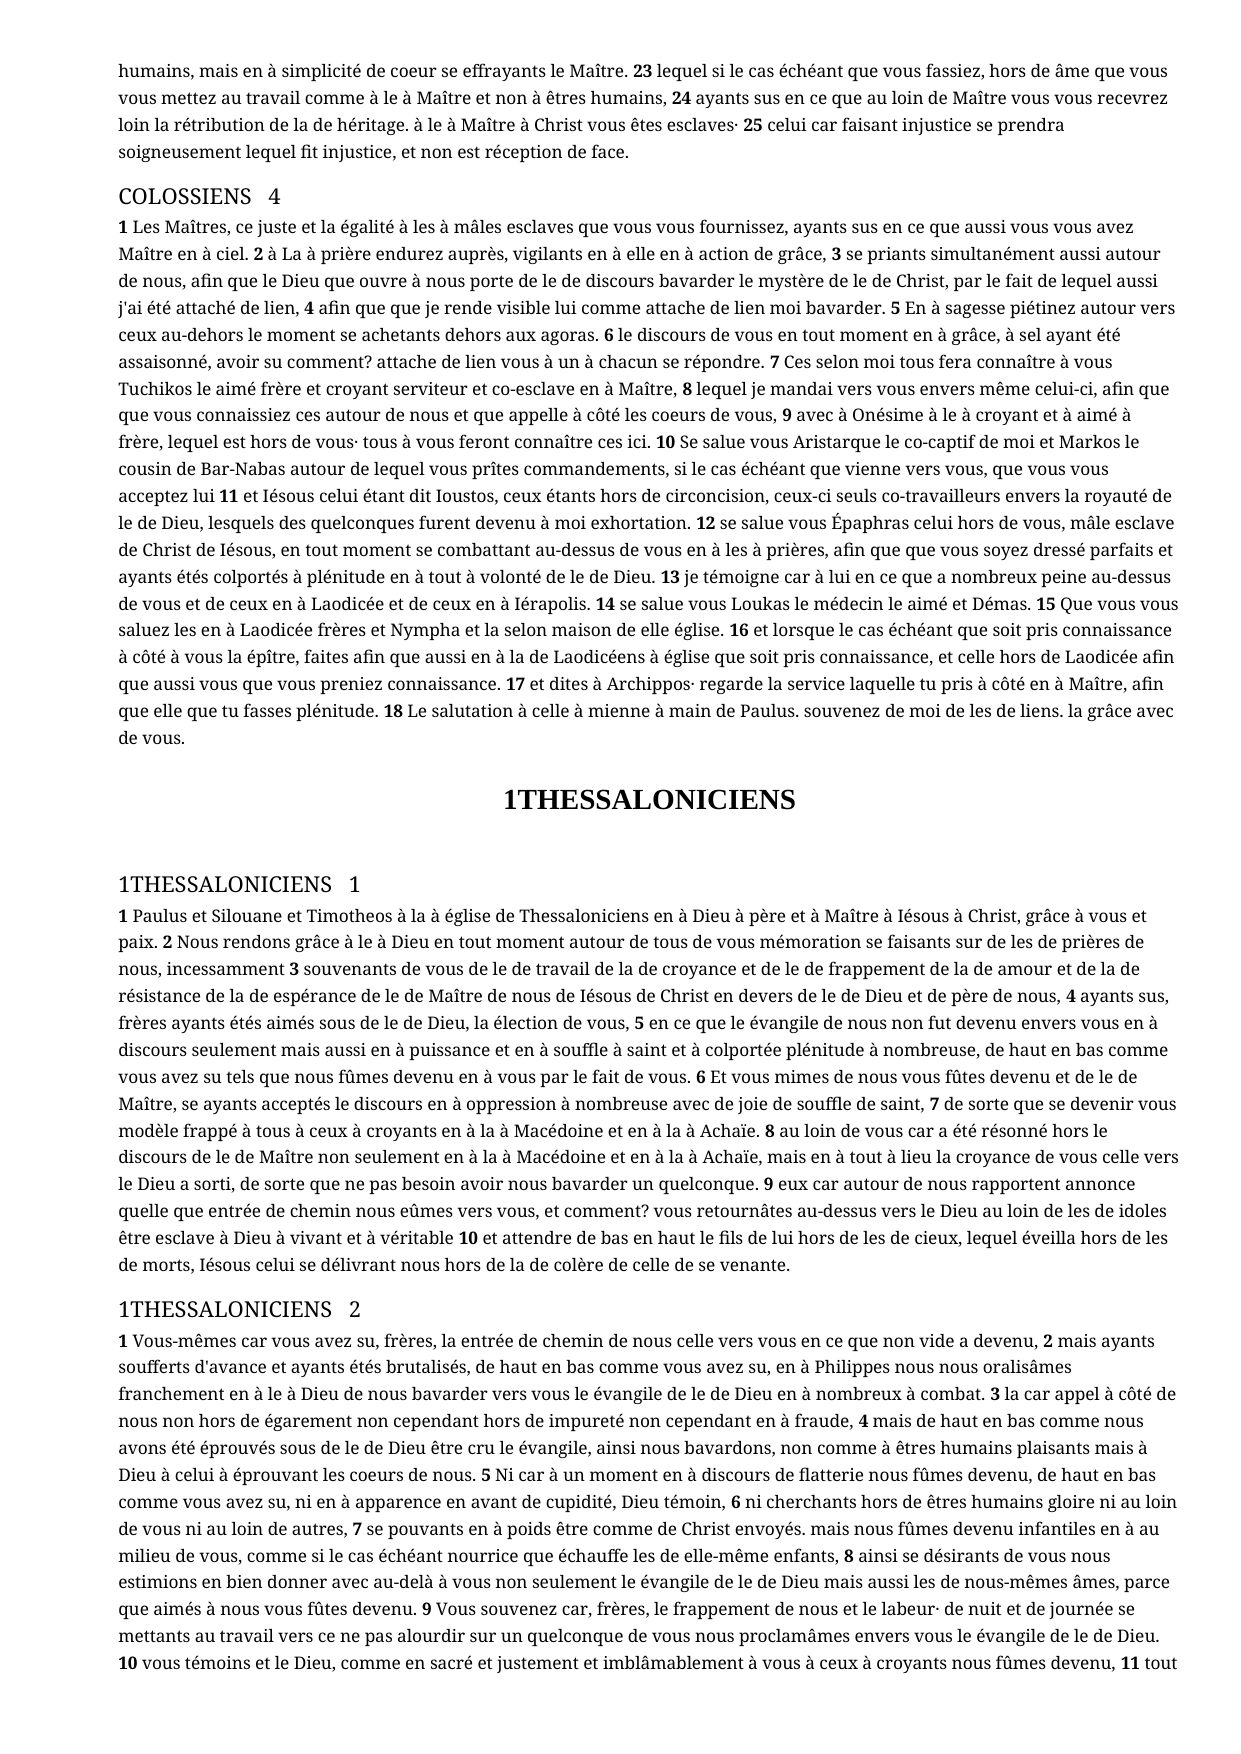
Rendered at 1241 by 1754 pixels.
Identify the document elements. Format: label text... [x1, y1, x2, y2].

text COLOSSIENS 4 [118, 181, 1181, 211]
text 1THESSALONICIENS 2 [118, 1294, 1181, 1324]
subtitle 1THESSALONICIENS [118, 782, 1181, 816]
text 1THESSALONICIENS 1 [118, 869, 1181, 899]
text 1 Vous-mêmes car vous avez su, frères, la entrée de chemin de nous celle vers vous en ce que non vide a devenu, 2 mais ayants soufferts d'avance et ayants étés brutalisés, de haut en bas comme vous avez su, en à Philippes nous nous oralisâmes franchement en à le à Dieu de nous bavarder vers vous le évangile de le de Dieu en à nombreux à combat. 3 la car appel à côté de nous non hors de égarement non cependant hors de impureté non cependant en à fraude, 4 mais de haut en bas comme nous avons été éprouvés sous de le de Dieu être cru le évangile, ainsi nous bavardons, non comme à êtres humains plaisants mais à Dieu à celui à éprouvant les coeurs de nous. 5 Ni car à un moment en à discours de flatterie nous fûmes devenu, de haut en bas comme vous avez su, ni en à apparence en avant de cupidité, Dieu témoin, 6 ni cherchants hors de êtres humains gloire ni au loin de vous ni au loin de autres, 7 se pouvants en à poids être comme de Christ envoyés. mais nous fûmes devenu infantiles en à au milieu de vous, comme si le cas échéant nourrice que échauffe les de elle-même enfants, 8 ainsi se désirants de vous nous estimions en bien donner avec au-delà à vous non seulement le évangile de le de Dieu mais aussi les de nous-mêmes âmes, parce que aimés à nous vous fûtes devenu. 9 Vous souvenez car, frères, le frappement de nous et le labeur· de nuit et de journée se mettants au travail vers ce ne pas alourdir sur un quelconque de vous nous proclamâmes envers vous le évangile de le de Dieu. 10 vous témoins et le Dieu, comme en sacré et justement et imblâmablement à vous à ceux à croyants nous fûmes devenu, 11 tout [118, 1329, 1181, 1674]
text 1 Les Maîtres, ce juste et la égalité à les à mâles esclaves que vous vous fournissez, ayants sus en ce que aussi vous vous avez Maître en à ciel. 2 à La à prière endurez auprès, vigilants en à elle en à action de grâce, 3 se priants simultanément aussi autour de nous, afin que le Dieu que ouvre à nous porte de le de discours bavarder le mystère de le de Christ, par le fait de lequel aussi j'ai été attaché de lien, 4 afin que que je rende visible lui comme attache de lien moi bavarder. 5 En à sagesse piétinez autour vers ceux au-dehors le moment se achetants dehors aux agoras. 6 le discours de vous en tout moment en à grâce, à sel ayant été assaisonné, avoir su comment? attache de lien vous à un à chacun se répondre. 7 Ces selon moi tous fera connaître à vous Tuchikos le aimé frère et croyant serviteur et co-esclave en à Maître, 8 lequel je mandai vers vous envers même celui-ci, afin que que vous connaissiez ces autour de nous et que appelle à côté les coeurs de vous, 9 avec à Onésime à le à croyant et à aimé à frère, lequel est hors de vous· tous à vous feront connaître ces ici. 10 Se salue vous Aristarque le co-captif de moi et Markos le cousin de Bar-Nabas autour de lequel vous prîtes commandements, si le cas échéant que vienne vers vous, que vous vous acceptez lui 11 et Iésous celui étant dit Ioustos, ceux étants hors de circoncision, ceux-ci seuls co-travailleurs envers la royauté de le de Dieu, lesquels des quelconques furent devenu à moi exhortation. 12 se salue vous Épaphras celui hors de vous, mâle esclave de Christ de Iésous, en tout moment se combattant au-dessus de vous en à les à prières, afin que que vous soyez dressé parfaits et ayants étés colportés à plénitude en à tout à volonté de le de Dieu. 13 je témoigne car à lui en ce que a nombreux peine au-dessus de vous et de ceux en à Laodicée et de ceux en à Iérapolis. 14 se salue vous Loukas le médecin le aimé et Démas. 15 Que vous vous saluez les en à Laodicée frères et Nympha et la selon maison de elle église. 16 et lorsque le cas échéant que soit pris connaissance à côté à vous la épître, faites afin que aussi en à la de Laodicéens à église que soit pris connaissance, et celle hors de Laodicée afin que aussi vous que vous preniez connaissance. 17 et dites à Archippos· regarde la service laquelle tu pris à côté en à Maître, afin que elle que tu fasses plénitude. 18 Le salutation à celle à mienne à main de Paulus. souvenez de moi de les de liens. la grâce avec de vous. [118, 215, 1181, 749]
text humains, mais en à simplicité de coeur se effrayants le Maître. 23 lequel si le cas échéant que vous fassiez, hors de âme que vous vous mettez au travail comme à le à Maître et non à êtres humains, 24 ayants sus en ce que au loin de Maître vous vous recevrez loin la rétribution de la de héritage. à le à Maître à Christ vous êtes esclaves· 25 celui car faisant injustice se prendra soigneusement lequel fit injustice, et non est réception de face. [118, 59, 1181, 163]
text 1 Paulus et Silouane et Timotheos à la à église de Thessaloniciens en à Dieu à père et à Maître à Iésous à Christ, grâce à vous et paix. 2 Nous rendons grâce à le à Dieu en tout moment autour de tous de vous mémoration se faisants sur de les de prières de nous, incessamment 3 souvenants de vous de le de travail de la de croyance et de le de frappement de la de amour et de la de résistance de la de espérance de le de Maître de nous de Iésous de Christ en devers de le de Dieu et de père de nous, 4 ayants sus, frères ayants étés aimés sous de le de Dieu, la élection de vous, 5 en ce que le évangile de nous non fut devenu envers vous en à discours seulement mais aussi en à puissance et en à souffle à saint et à colportée plénitude à nombreuse, de haut en bas comme vous avez su tels que nous fûmes devenu en à vous par le fait de vous. 6 Et vous mimes de nous vous fûtes devenu et de le de Maître, se ayants acceptés le discours en à oppression à nombreuse avec de joie de souffle de saint, 7 de sorte que se devenir vous modèle frappé à tous à ceux à croyants en à la à Macédoine et en à la à Achaïe. 8 au loin de vous car a été résonné hors le discours de le de Maître non seulement en à la à Macédoine et en à la à Achaïe, mais en à tout à lieu la croyance de vous celle vers le Dieu a sorti, de sorte que ne pas besoin avoir nous bavarder un quelconque. 9 eux car autour de nous rapportent annonce quelle que entrée de chemin nous eûmes vers vous, et comment? vous retournâtes au-dessus vers le Dieu au loin de les de idoles être esclave à Dieu à vivant et à véritable 10 et attendre de bas en haut le fils de lui hors de les de cieux, lequel éveilla hors de les de morts, Iésous celui se délivrant nous hors de la de colère de celle de se venante. [118, 904, 1181, 1276]
